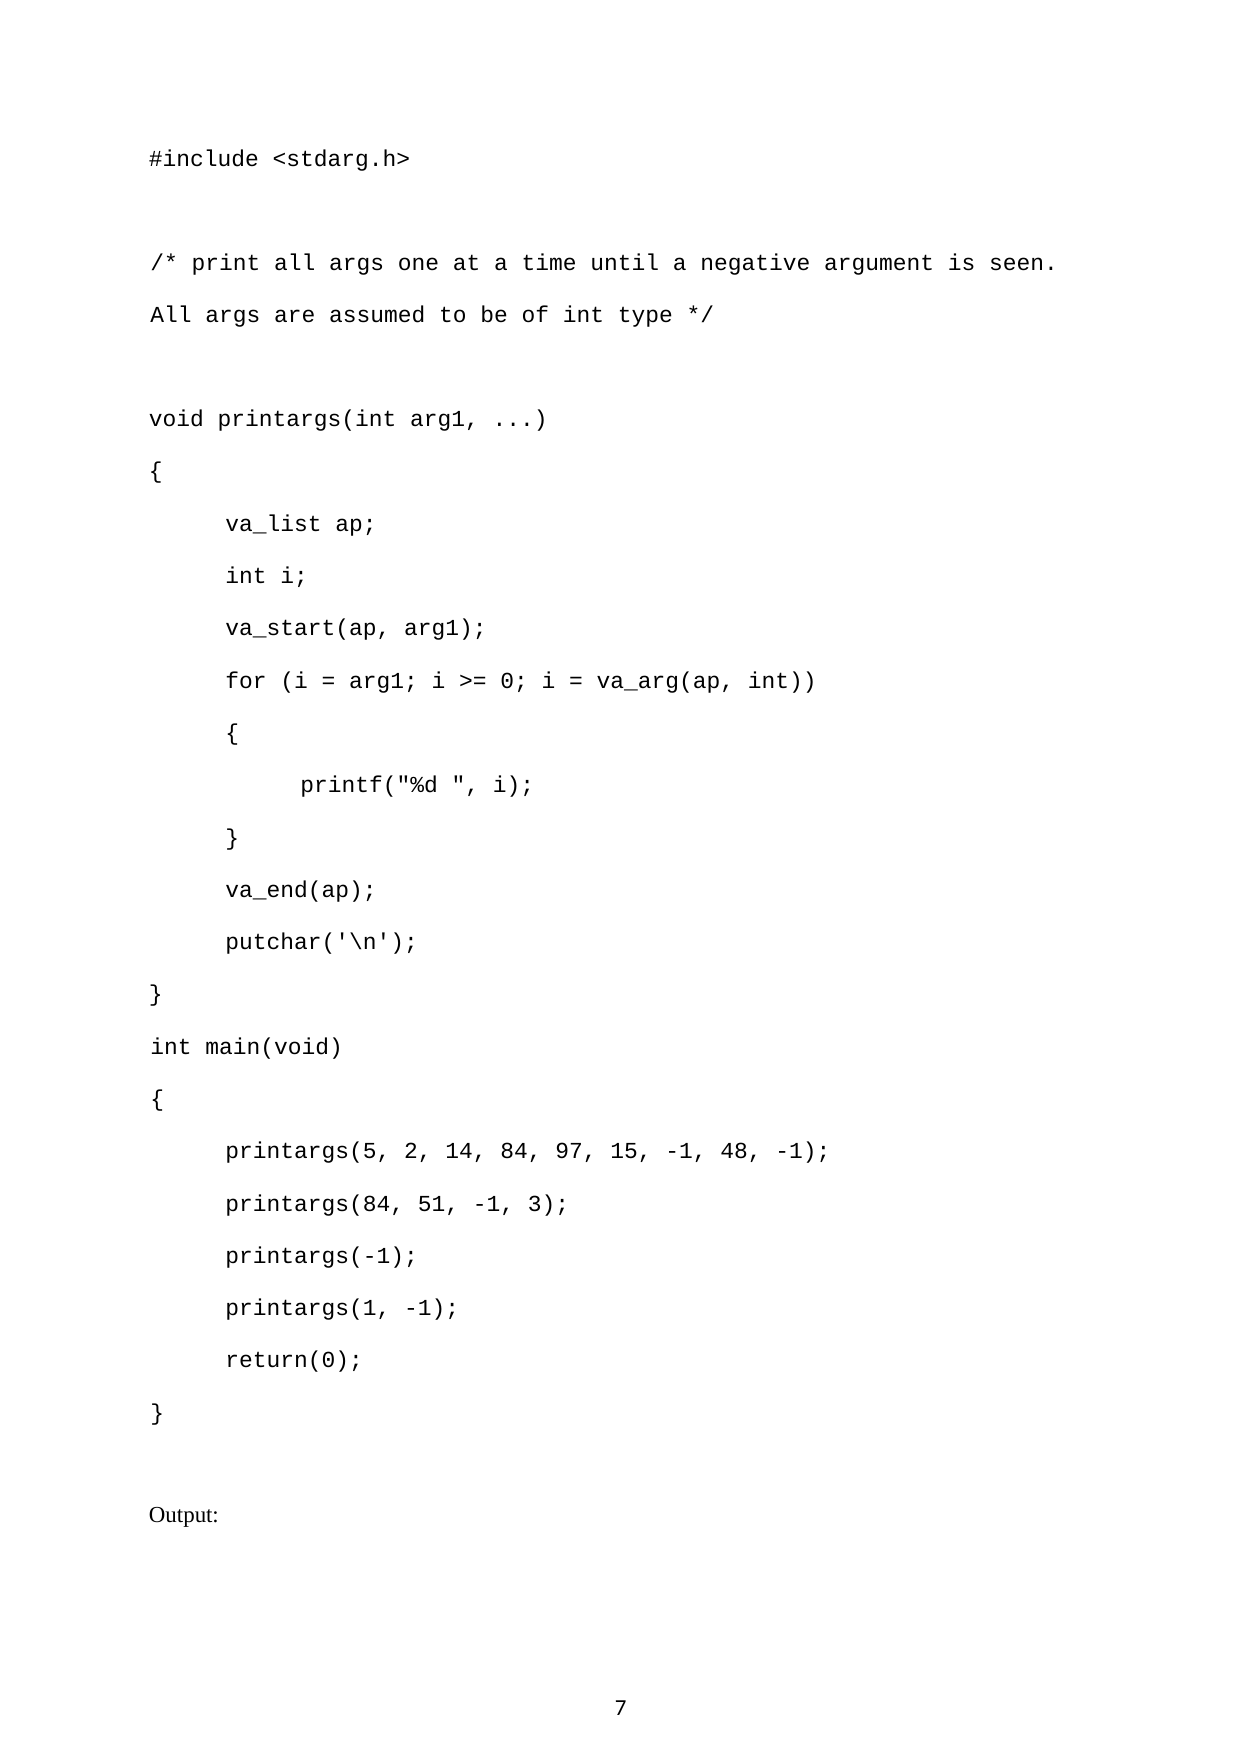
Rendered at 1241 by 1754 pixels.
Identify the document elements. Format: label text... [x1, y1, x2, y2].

text #include <stdarg.h> [149, 147, 803, 173]
text va_list ap; [149, 512, 803, 538]
text int i; [149, 564, 803, 590]
text { [151, 721, 803, 747]
text va_start(ap, arg1); [149, 617, 803, 643]
text } [150, 1401, 803, 1427]
text { [149, 460, 803, 486]
text printargs(-1); [150, 1244, 803, 1270]
text for (i = arg1; i >= 0; i = va_arg(ap, int)) [150, 669, 1090, 695]
text } [151, 826, 803, 852]
text int main(void) [150, 1035, 803, 1061]
text printargs(1, -1); [150, 1297, 803, 1322]
text Output: [149, 1501, 1089, 1527]
text } [149, 983, 803, 1009]
text /* print all args one at a time until a negative argument is seen. All args are assumed to be of int type */ [150, 252, 1090, 329]
text printf("%d ", i); [150, 774, 803, 799]
text { [150, 1087, 803, 1113]
text void printargs(int arg1, ...) [149, 408, 803, 433]
text printargs(84, 51, -1, 3); [150, 1192, 803, 1218]
text printargs(5, 2, 14, 84, 97, 15, -1, 48, -1); [150, 1140, 1090, 1166]
text va_end(ap); [167, 878, 803, 904]
text putchar('\n'); [167, 931, 803, 956]
text return(0); [150, 1349, 803, 1375]
